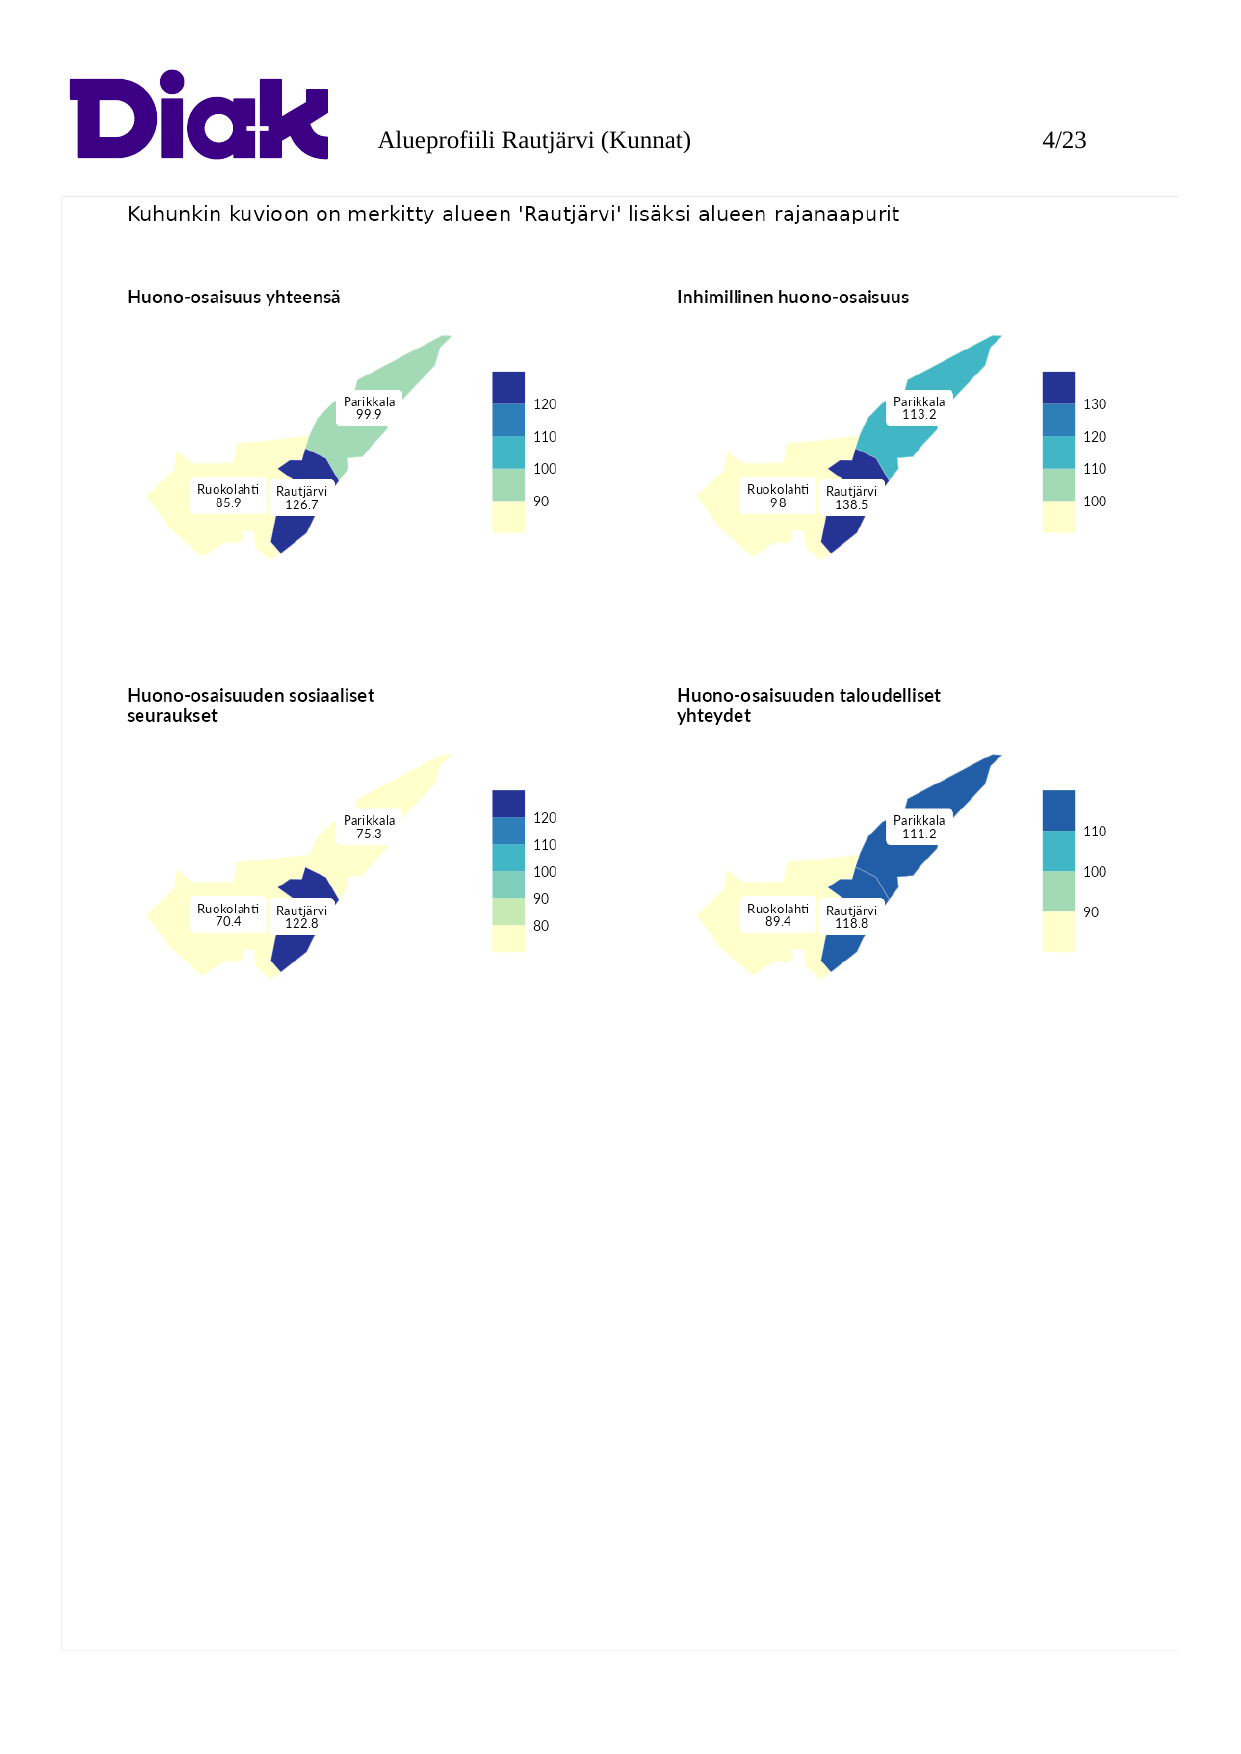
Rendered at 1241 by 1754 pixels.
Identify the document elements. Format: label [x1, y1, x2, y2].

picture [61, 196, 1179, 1651]
